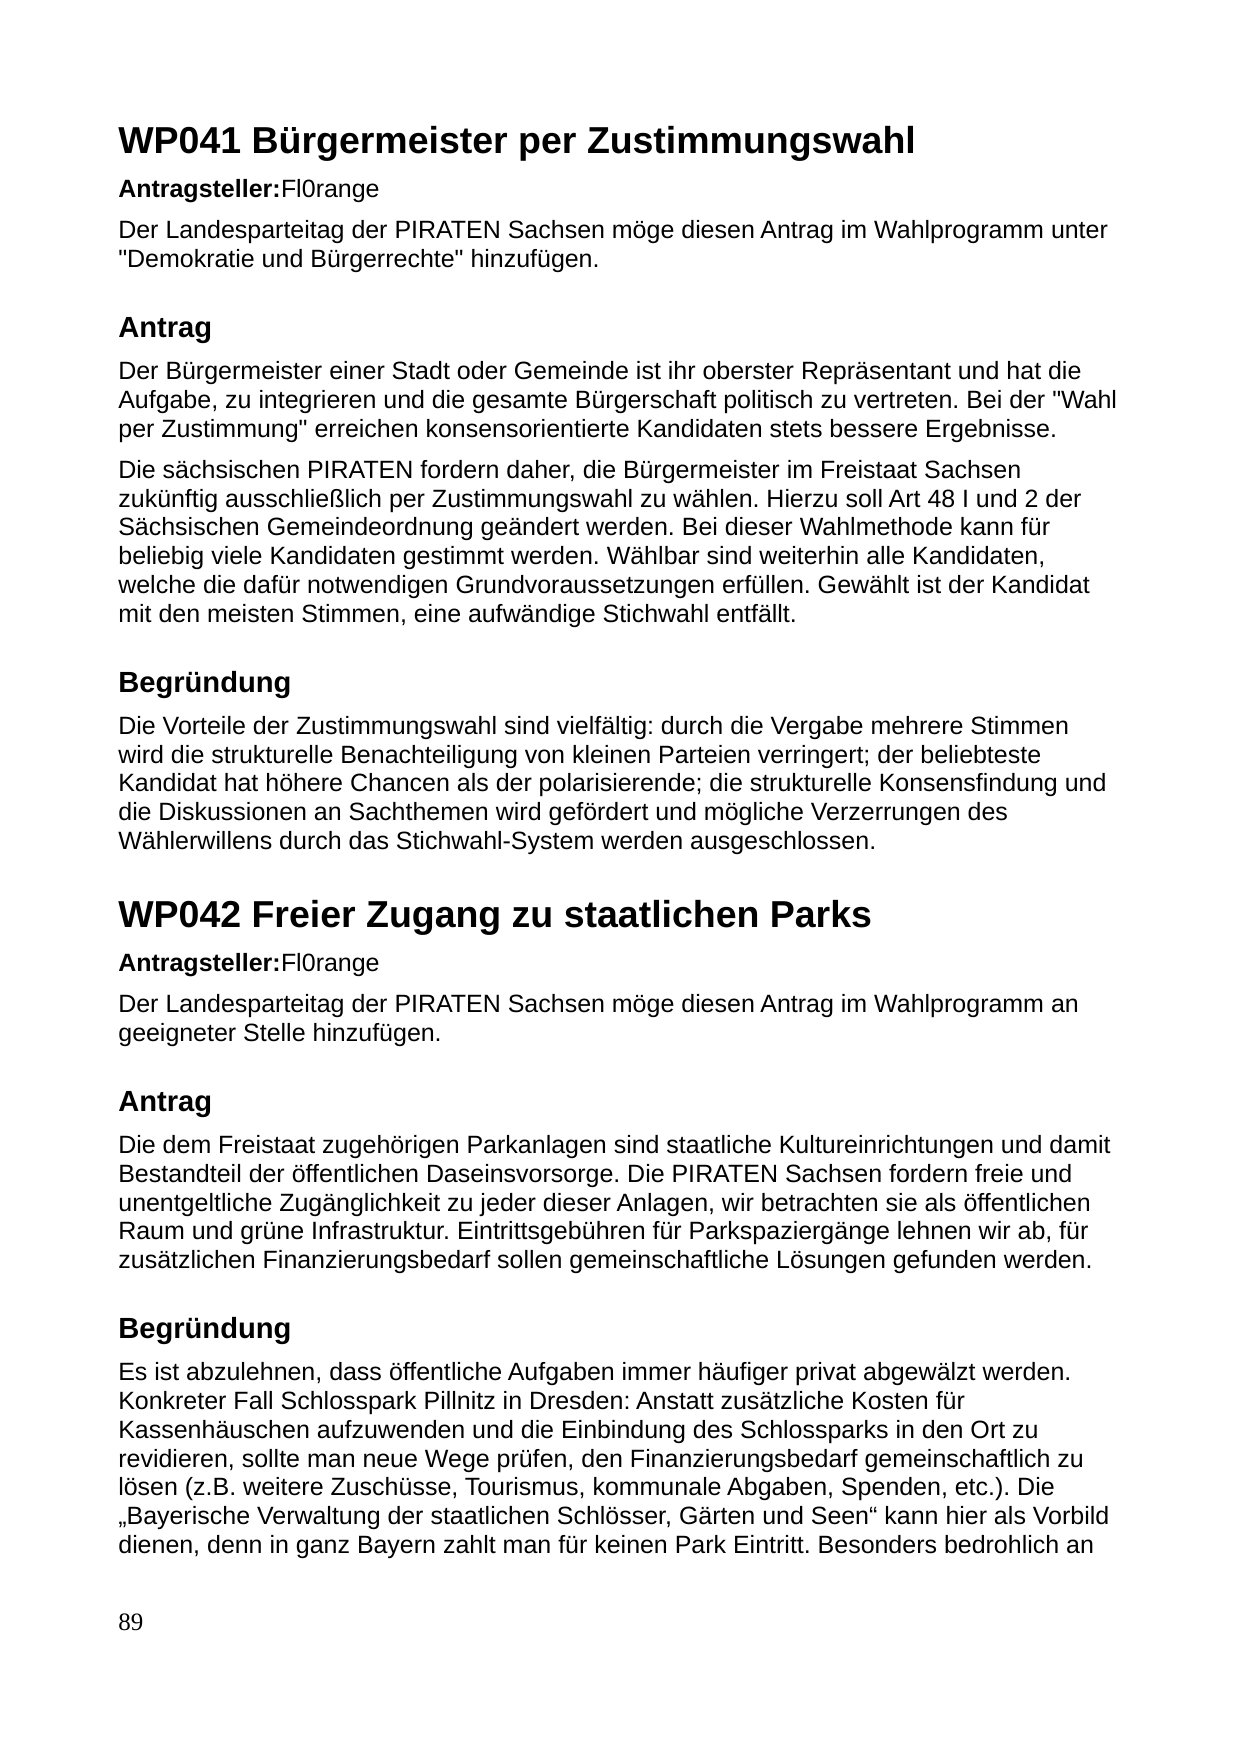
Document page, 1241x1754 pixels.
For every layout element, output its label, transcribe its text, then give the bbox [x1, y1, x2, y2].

text Es ist abzulehnen, dass öffentliche Aufgaben immer häufiger privat abgewälzt werden. Konkreter Fall Schlosspark Pillnitz in Dresden: Anstatt zusätzliche Kosten für Kassenhäuschen aufzuwenden und die Einbindung des Schlossparks in den Ort zu revidieren, sollte man neue Wege prüfen, den Finanzierungsbedarf gemeinschaftlich zu lösen (z.B. weitere Zuschüsse, Tourismus, kommunale Abgaben, Spenden, etc.). Die „Bayerische Verwaltung der staatlichen Schlösser, Gärten und Seen“ kann hier als Vorbild dienen, denn in ganz Bayern zahlt man für keinen Park Eintritt. Besonders bedrohlich an [118, 1357, 1122, 1558]
subtitle WP042 Freier Zugang zu staatlichen Parks [118, 892, 1122, 935]
text Die Vorteile der Zustimmungswahl sind vielfältig: durch die Vergabe mehrere Stimmen wird die strukturelle Benachteiligung von kleinen Parteien verringert; der beliebteste Kandidat hat höhere Chancen als der polarisierende; die strukturelle Konsensfindung und die Diskussionen an Sachthemen wird gefördert und mögliche Verzerrungen des Wählerwillens durch das Stichwahl-System werden ausgeschlossen. [118, 711, 1122, 854]
subtitle WP041 Bürgermeister per Zustimmungswahl [118, 118, 1122, 161]
text Antragsteller:Fl0range [118, 174, 1122, 202]
text Der Bürgermeister einer Stadt oder Gemeinde ist ihr oberster Repräsentant und hat die Aufgabe, zu integrieren und die gesamte Bürgerschaft politisch zu vertreten. Bei der "Wahl per Zustimmung" erreichen konsensorientierte Kandidaten stets bessere Ergebnisse. [118, 356, 1122, 442]
text Die sächsischen PIRATEN fordern daher, die Bürgermeister im Freistaat Sachsen zukünftig ausschließlich per Zustimmungswahl zu wählen. Hierzu soll Art 48 I und 2 der Sächsischen Gemeindeordnung geändert werden. Bei dieser Wahlmethode kann für beliebig viele Kandidaten gestimmt werden. Wählbar sind weiterhin alle Kandidaten, welche die dafür notwendigen Grundvoraussetzungen erfüllen. Gewählt ist der Kandidat mit den meisten Stimmen, eine aufwändige Stichwahl entfällt. [118, 455, 1122, 627]
text Antragsteller:Fl0range [118, 948, 1122, 976]
subtitle Begründung [118, 665, 1122, 698]
subtitle Antrag [118, 310, 1122, 343]
subtitle Antrag [118, 1084, 1122, 1117]
subtitle Begründung [118, 1311, 1122, 1345]
text Die dem Freistaat zugehörigen Parkanlagen sind staatliche Kultureinrichtungen und damit Bestandteil der öffentlichen Daseinsvorsorge. Die PIRATEN Sachsen fordern freie und unentgeltliche Zugänglichkeit zu jeder dieser Anlagen, wir betrachten sie als öffentlichen Raum und grüne Infrastruktur. Eintrittsgebühren für Parkspaziergänge lehnen wir ab, für zusätzlichen Finanzierungsbedarf sollen gemeinschaftliche Lösungen gefunden werden. [118, 1130, 1122, 1274]
text Der Landesparteitag der PIRATEN Sachsen möge diesen Antrag im Wahlprogramm unter "Demokratie und Bürgerrechte" hinzufügen. [118, 215, 1122, 272]
text Der Landesparteitag der PIRATEN Sachsen möge diesen Antrag im Wahlprogramm an geeigneter Stelle hinzufügen. [118, 989, 1122, 1046]
